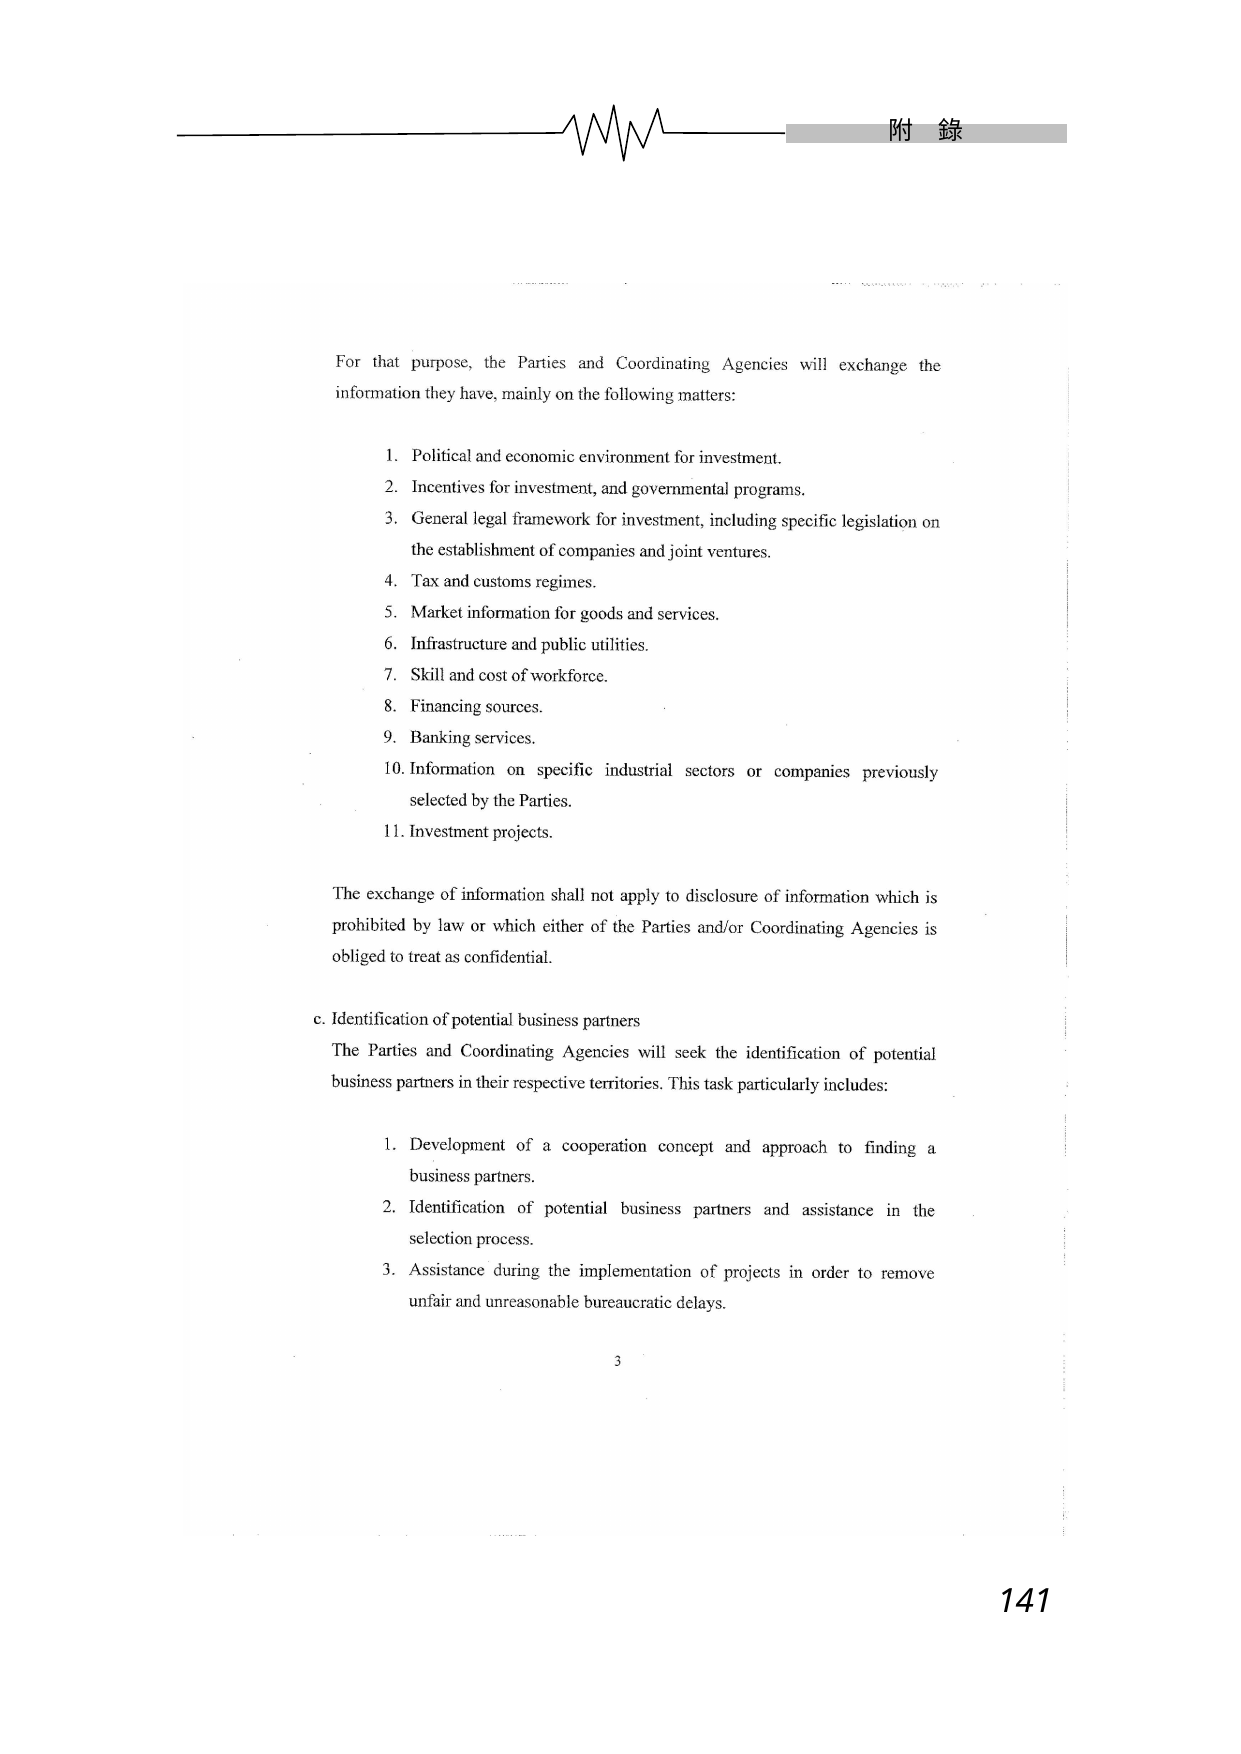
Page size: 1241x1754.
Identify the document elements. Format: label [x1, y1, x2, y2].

picture [182, 283, 1069, 1536]
